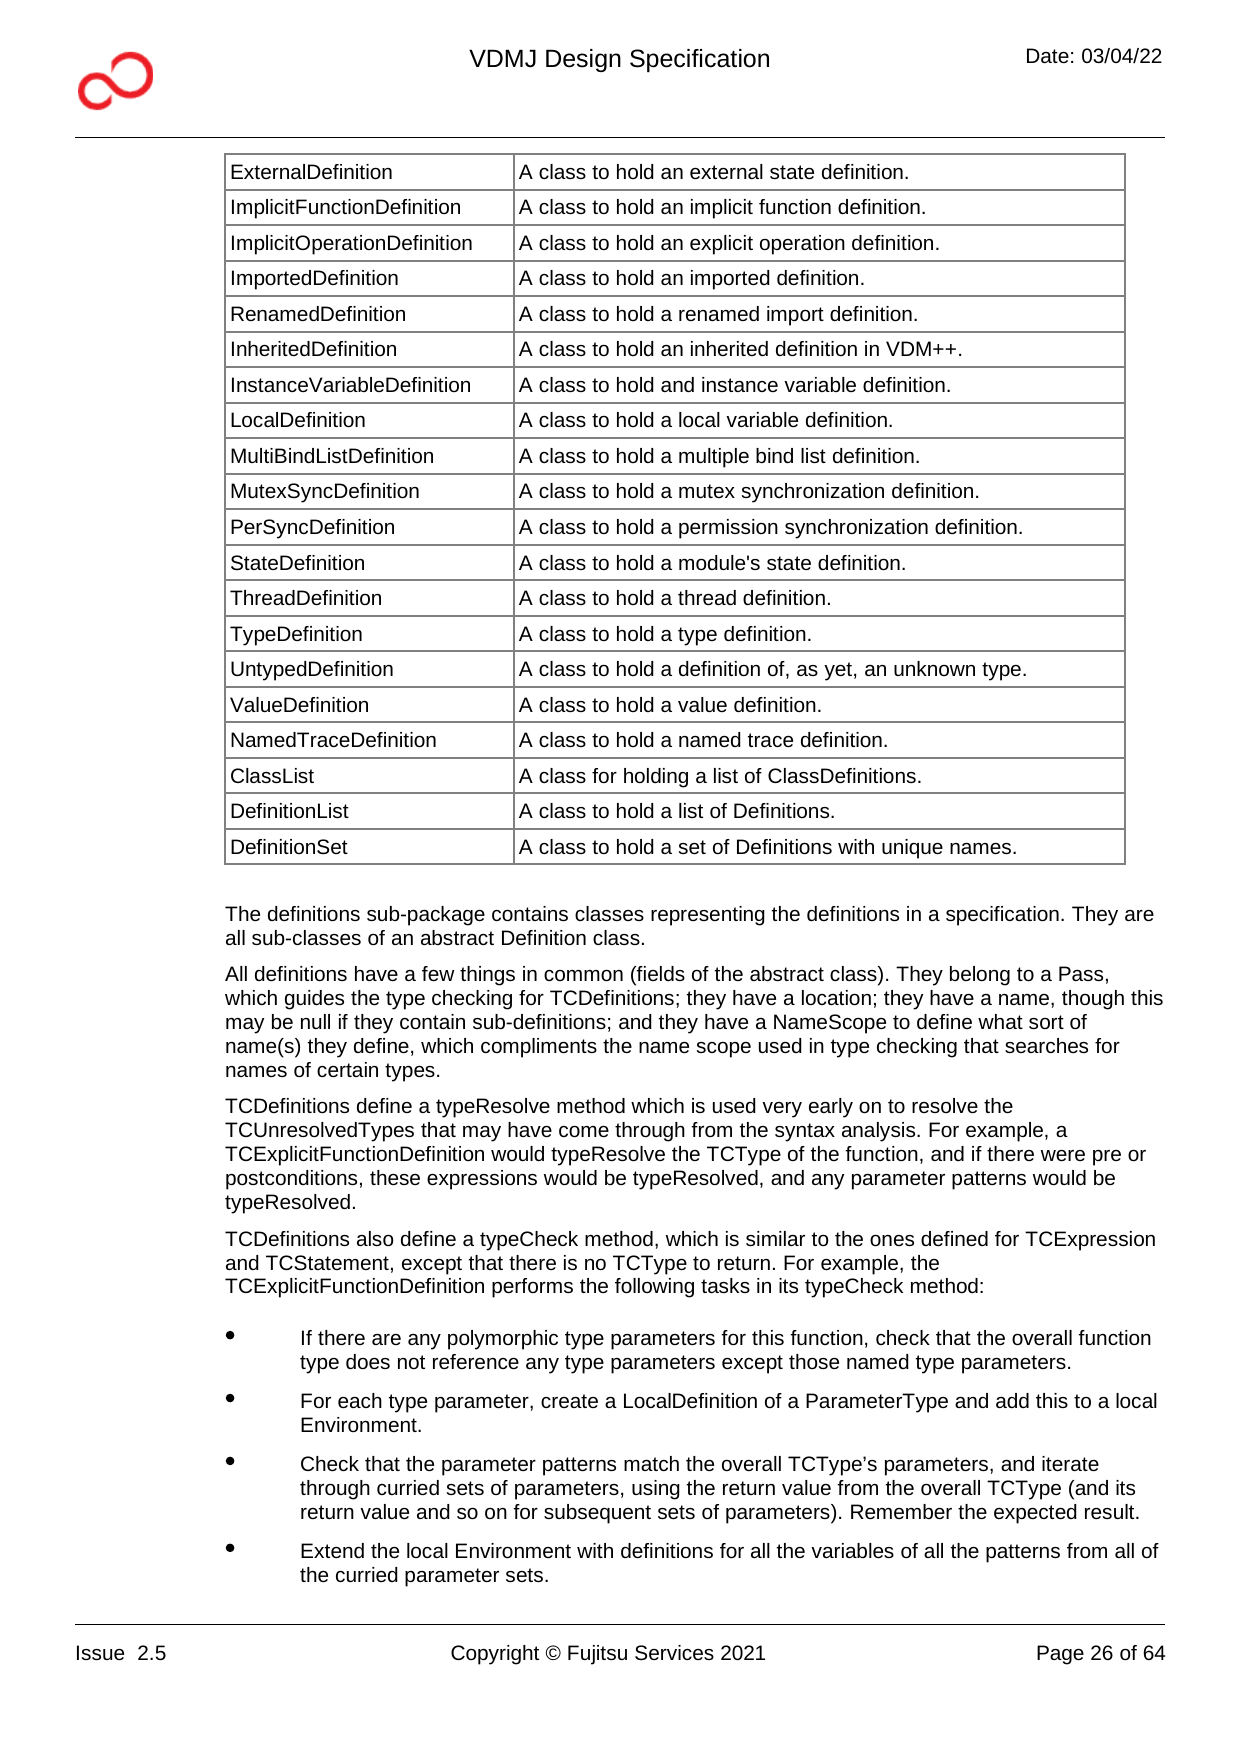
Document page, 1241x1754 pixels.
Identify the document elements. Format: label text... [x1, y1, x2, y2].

table_cell A class to hold an implicit function definition. [515, 191, 1124, 224]
list If there are any polymorphic type parameters for this function, check that the overall function type does not reference any type parameters except those named type parameters. [225, 1326, 1165, 1374]
table_cell PerSyncDefinition [226, 510, 513, 544]
table_cell StateDefinition [226, 546, 513, 579]
table_cell A class to hold and instance variable definition. [515, 368, 1124, 402]
table_cell A class to hold a value definition. [515, 688, 1124, 721]
table_cell TypeDefinition [226, 617, 513, 650]
table_cell A class for holding a list of ClassDefinitions. [515, 759, 1124, 792]
table_cell MultiBindListDefinition [226, 439, 513, 473]
table_cell MutexSyncDefinition [226, 475, 513, 508]
table_cell A class to hold a module's state definition. [515, 546, 1124, 579]
table_cell ImplicitOperationDefinition [226, 226, 513, 259]
table_cell ValueDefinition [226, 688, 513, 721]
list For each type parameter, create a LocalDefinition of a ParameterType and add this to a local Environment. [225, 1389, 1165, 1437]
table_cell A class to hold an external state definition. [515, 155, 1124, 188]
table_cell InheritedDefinition [226, 333, 513, 366]
table_cell A class to hold a permission synchronization definition. [515, 510, 1124, 544]
table_cell A class to hold a renamed import definition. [515, 297, 1124, 331]
list Extend the local Environment with definitions for all the variables of all the patterns from all of the curried parameter sets. [225, 1539, 1165, 1587]
table_cell A class to hold a named trace definition. [515, 723, 1124, 757]
table_cell A class to hold an inherited definition in VDM++. [515, 333, 1124, 366]
table_cell ClassList [226, 759, 513, 792]
table_cell A class to hold a type definition. [515, 617, 1124, 650]
table_cell ThreadDefinition [226, 581, 513, 615]
table_cell A class to hold a list of Definitions. [515, 794, 1124, 828]
table_cell DefinitionList [226, 794, 513, 828]
picture [78, 44, 153, 120]
table_cell A class to hold an imported definition. [515, 262, 1124, 295]
table_cell InstanceVariableDefinition [226, 368, 513, 402]
table_cell ExternalDefinition [226, 155, 513, 188]
table_cell A class to hold an explicit operation definition. [515, 226, 1124, 259]
table_cell A class to hold a local variable definition. [515, 404, 1124, 437]
table_cell ImportedDefinition [226, 262, 513, 295]
text TCDefinitions also define a typeCheck method, which is similar to the ones defined for TCExpression and TCStatement, except that there is no TCType to return. For example, the TCExplicitFunctionDefinition performs the following tasks in its typeCheck method: [225, 1227, 1165, 1299]
table_cell RenamedDefinition [226, 297, 513, 331]
table_cell A class to hold a thread definition. [515, 581, 1124, 615]
list Check that the parameter patterns match the overall TCType’s parameters, and iterate through curried sets of parameters, using the return value from the overall TCType (and its return value and so on for subsequent sets of parameters). Remember the expected result. [225, 1452, 1165, 1524]
text TCDefinitions define a typeResolve method which is used very early on to resolve the TCUnresolvedTypes that may have come through from the syntax analysis. For example, a TCExplicitFunctionDefinition would typeResolve the TCType of the function, and if there were pre or postconditions, these expressions would be typeResolved, and any parameter patterns would be typeResolved. [225, 1094, 1165, 1214]
table_cell NamedTraceDefinition [226, 723, 513, 757]
table_cell A class to hold a set of Definitions with unique names. [515, 830, 1124, 863]
table_cell UntypedDefinition [226, 652, 513, 686]
text All definitions have a few things in common (fields of the abstract class). They belong to a Pass, which guides the type checking for TCDefinitions; they have a location; they have a name, though this may be null if they contain sub-definitions; and they have a NameScope to define what sort of name(s) they define, which compliments the name scope used in type checking that searches for names of certain types. [225, 962, 1165, 1082]
table_cell DefinitionSet [226, 830, 513, 863]
table_cell A class to hold a mutex synchronization definition. [515, 475, 1124, 508]
table_cell ImplicitFunctionDefinition [226, 191, 513, 224]
table_cell A class to hold a multiple bind list definition. [515, 439, 1124, 473]
text The definitions sub-package contains classes representing the definitions in a specification. They are all sub-classes of an abstract Definition class. [225, 902, 1165, 950]
table_cell LocalDefinition [226, 404, 513, 437]
table_cell A class to hold a definition of, as yet, an unknown type. [515, 652, 1124, 686]
